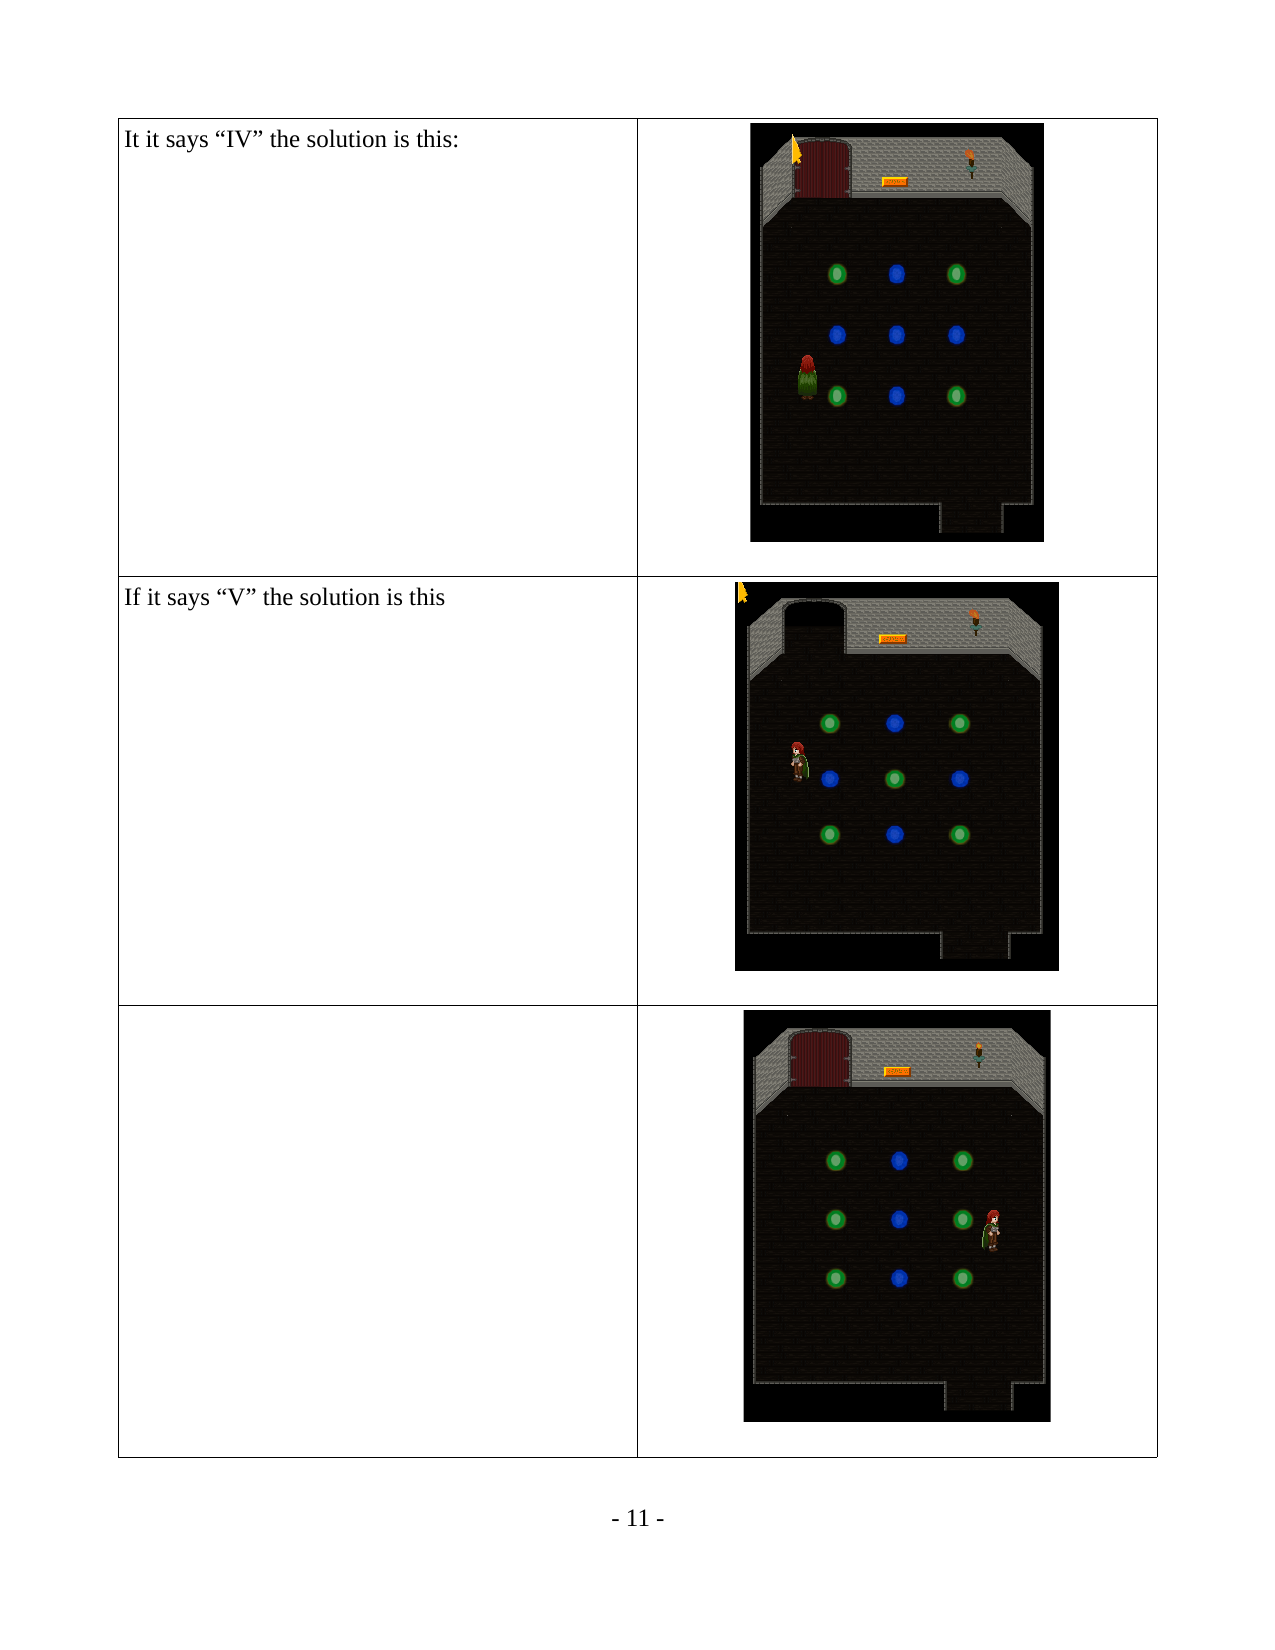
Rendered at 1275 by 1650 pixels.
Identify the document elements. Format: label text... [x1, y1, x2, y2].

table_cell [638, 1006, 1157, 1457]
table_cell [638, 577, 1157, 1005]
table_cell [638, 119, 1157, 576]
picture [735, 582, 1059, 971]
picture [750, 123, 1044, 542]
table_cell It it says “IV” the solution is this: [119, 119, 637, 576]
table_cell [119, 1006, 637, 1457]
picture [743, 1010, 1051, 1422]
table_cell If it says “V” the solution is this [119, 577, 637, 1005]
